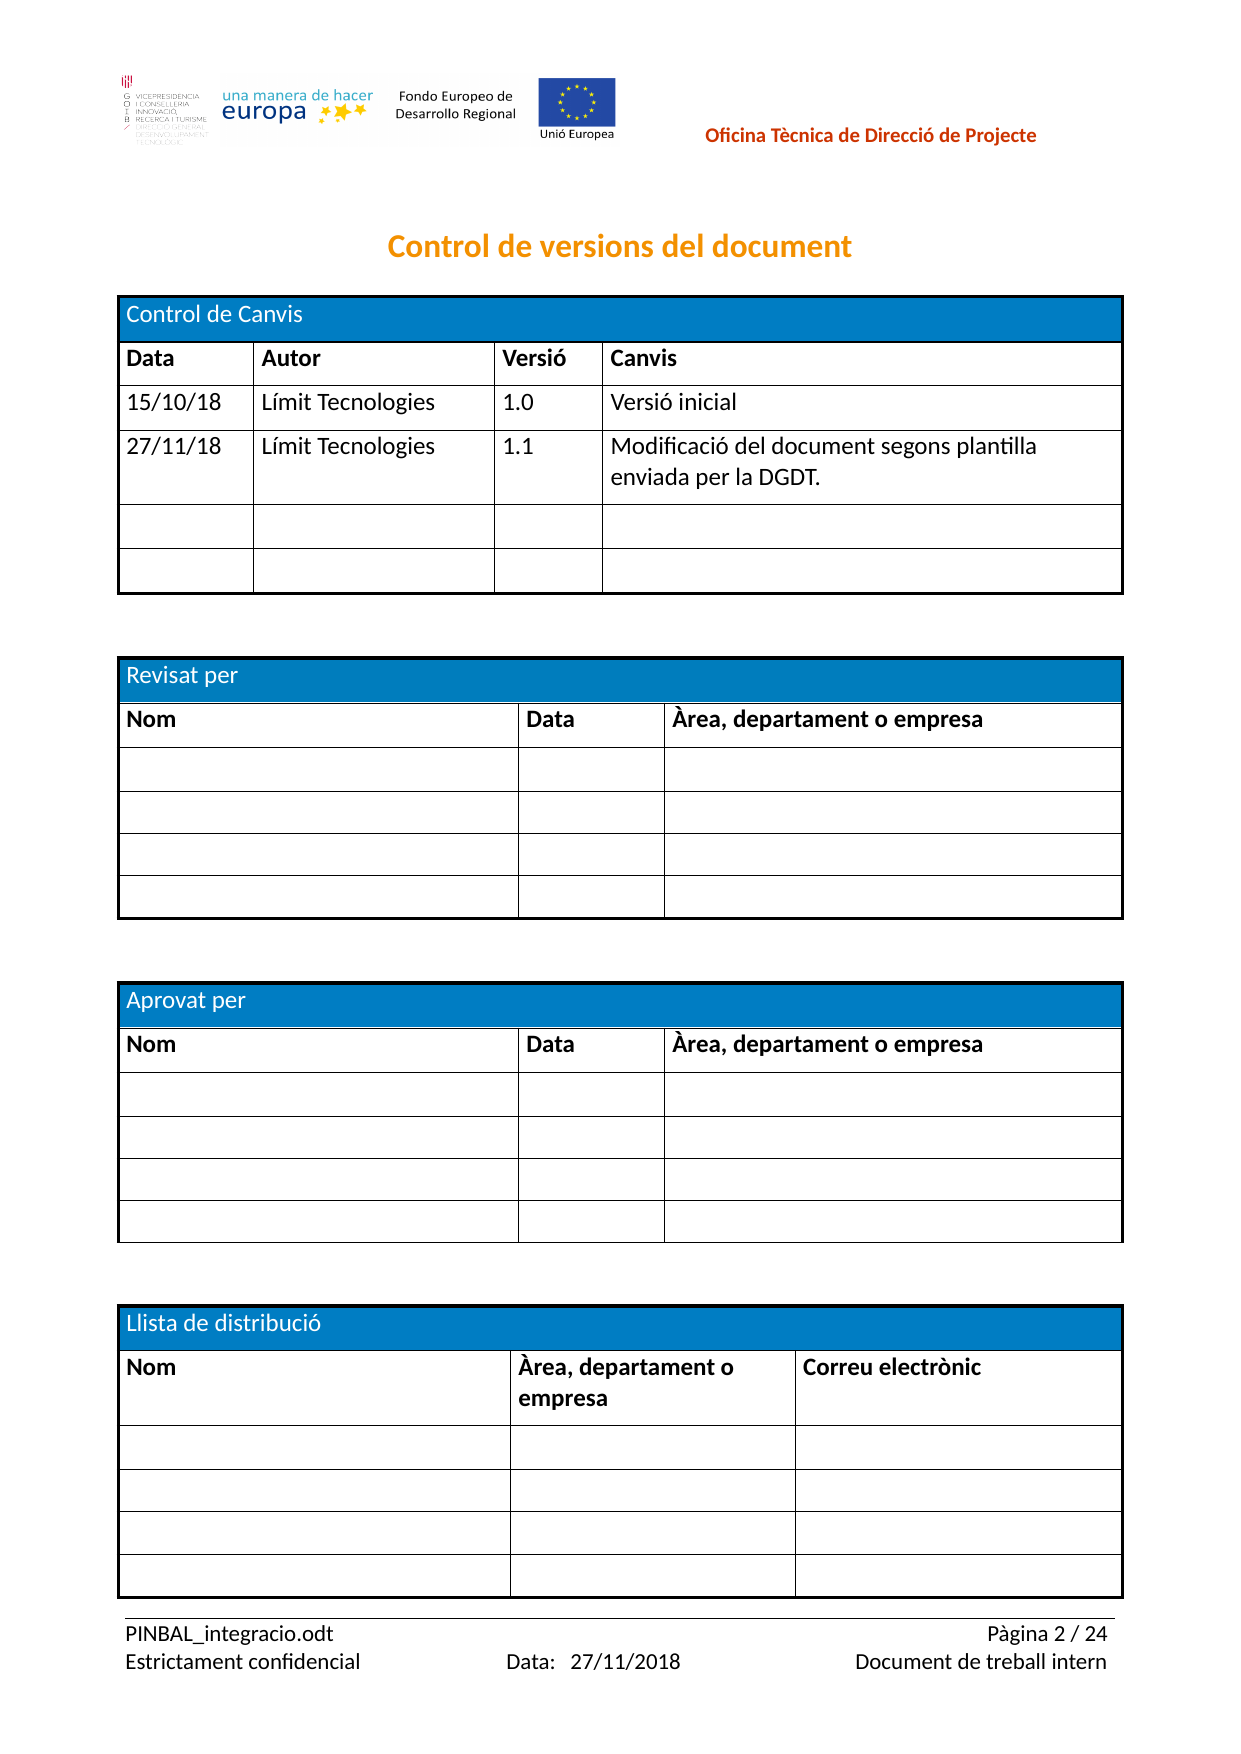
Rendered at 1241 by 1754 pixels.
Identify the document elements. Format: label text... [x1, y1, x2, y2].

table_cell [511, 1555, 795, 1596]
table_cell [120, 1159, 518, 1200]
table_cell [665, 1117, 1121, 1158]
table_cell [120, 505, 253, 548]
table_cell [120, 1201, 518, 1242]
table_cell [519, 1159, 664, 1200]
table_cell Versió [495, 343, 602, 385]
table_cell [120, 1512, 510, 1553]
table_cell 1.0 [495, 386, 602, 429]
table_cell [511, 1426, 795, 1469]
table_cell Data [519, 1029, 664, 1072]
table_cell [796, 1470, 1121, 1511]
table_cell [511, 1470, 795, 1511]
table_header Revisat per [120, 660, 1121, 702]
table_cell [603, 505, 1121, 548]
table_cell Nom [120, 1029, 518, 1072]
picture [118, 73, 213, 147]
table_cell [519, 834, 664, 875]
table_cell [519, 876, 664, 917]
table_header Llista de distribució [120, 1308, 1121, 1350]
table_cell [665, 1159, 1121, 1200]
table_cell Data [519, 704, 664, 747]
table_cell [519, 1073, 664, 1116]
table_cell Autor [254, 343, 494, 385]
table_cell [603, 549, 1121, 592]
table_cell [120, 1555, 510, 1596]
table_cell [519, 748, 664, 791]
table_cell [120, 1426, 510, 1469]
subtitle Control de versions del document [118, 225, 1122, 266]
table_cell [665, 834, 1121, 875]
table_cell [665, 1073, 1121, 1116]
table_header Aprovat per [120, 985, 1121, 1027]
table_cell [796, 1512, 1121, 1553]
table_cell Correu electrònic [796, 1351, 1121, 1425]
table_cell [519, 1117, 664, 1158]
table_cell 15/10/18 [120, 386, 253, 429]
table_cell Límit Tecnologies [254, 431, 494, 504]
table_cell [665, 876, 1121, 917]
table_cell [665, 1201, 1121, 1242]
table_cell Canvis [603, 343, 1121, 385]
table_cell [665, 792, 1121, 833]
table_cell [519, 792, 664, 833]
table_cell [120, 1073, 518, 1116]
table_cell Límit Tecnologies [254, 386, 494, 429]
table_cell [120, 1117, 518, 1158]
table_cell Àrea, departament o empresa [665, 704, 1121, 747]
table_cell Modificació del document segons plantilla enviada per la DGDT. [603, 431, 1121, 504]
table_cell Nom [120, 1351, 510, 1425]
table_cell [120, 549, 253, 592]
table_header Control de Canvis [120, 298, 1121, 341]
table_cell [665, 748, 1121, 791]
picture [219, 73, 621, 147]
table_cell 1.1 [495, 431, 602, 504]
table_cell [120, 834, 518, 875]
table_cell [495, 549, 602, 592]
table_cell [519, 1201, 664, 1242]
table_cell [120, 792, 518, 833]
table_cell Àrea, departament o empresa [665, 1029, 1121, 1072]
table_cell Àrea, departament o empresa [511, 1351, 795, 1425]
table_cell [254, 505, 494, 548]
table_cell Data [120, 343, 253, 385]
table_cell [511, 1512, 795, 1553]
table_cell [120, 876, 518, 917]
table_cell [796, 1426, 1121, 1469]
table_cell [254, 549, 494, 592]
table_cell [120, 1470, 510, 1511]
table_cell [120, 748, 518, 791]
table_cell Versió inicial [603, 386, 1121, 429]
table_cell [495, 505, 602, 548]
table_cell 27/11/18 [120, 431, 253, 504]
table_cell [796, 1555, 1121, 1596]
table_cell Nom [120, 704, 518, 747]
